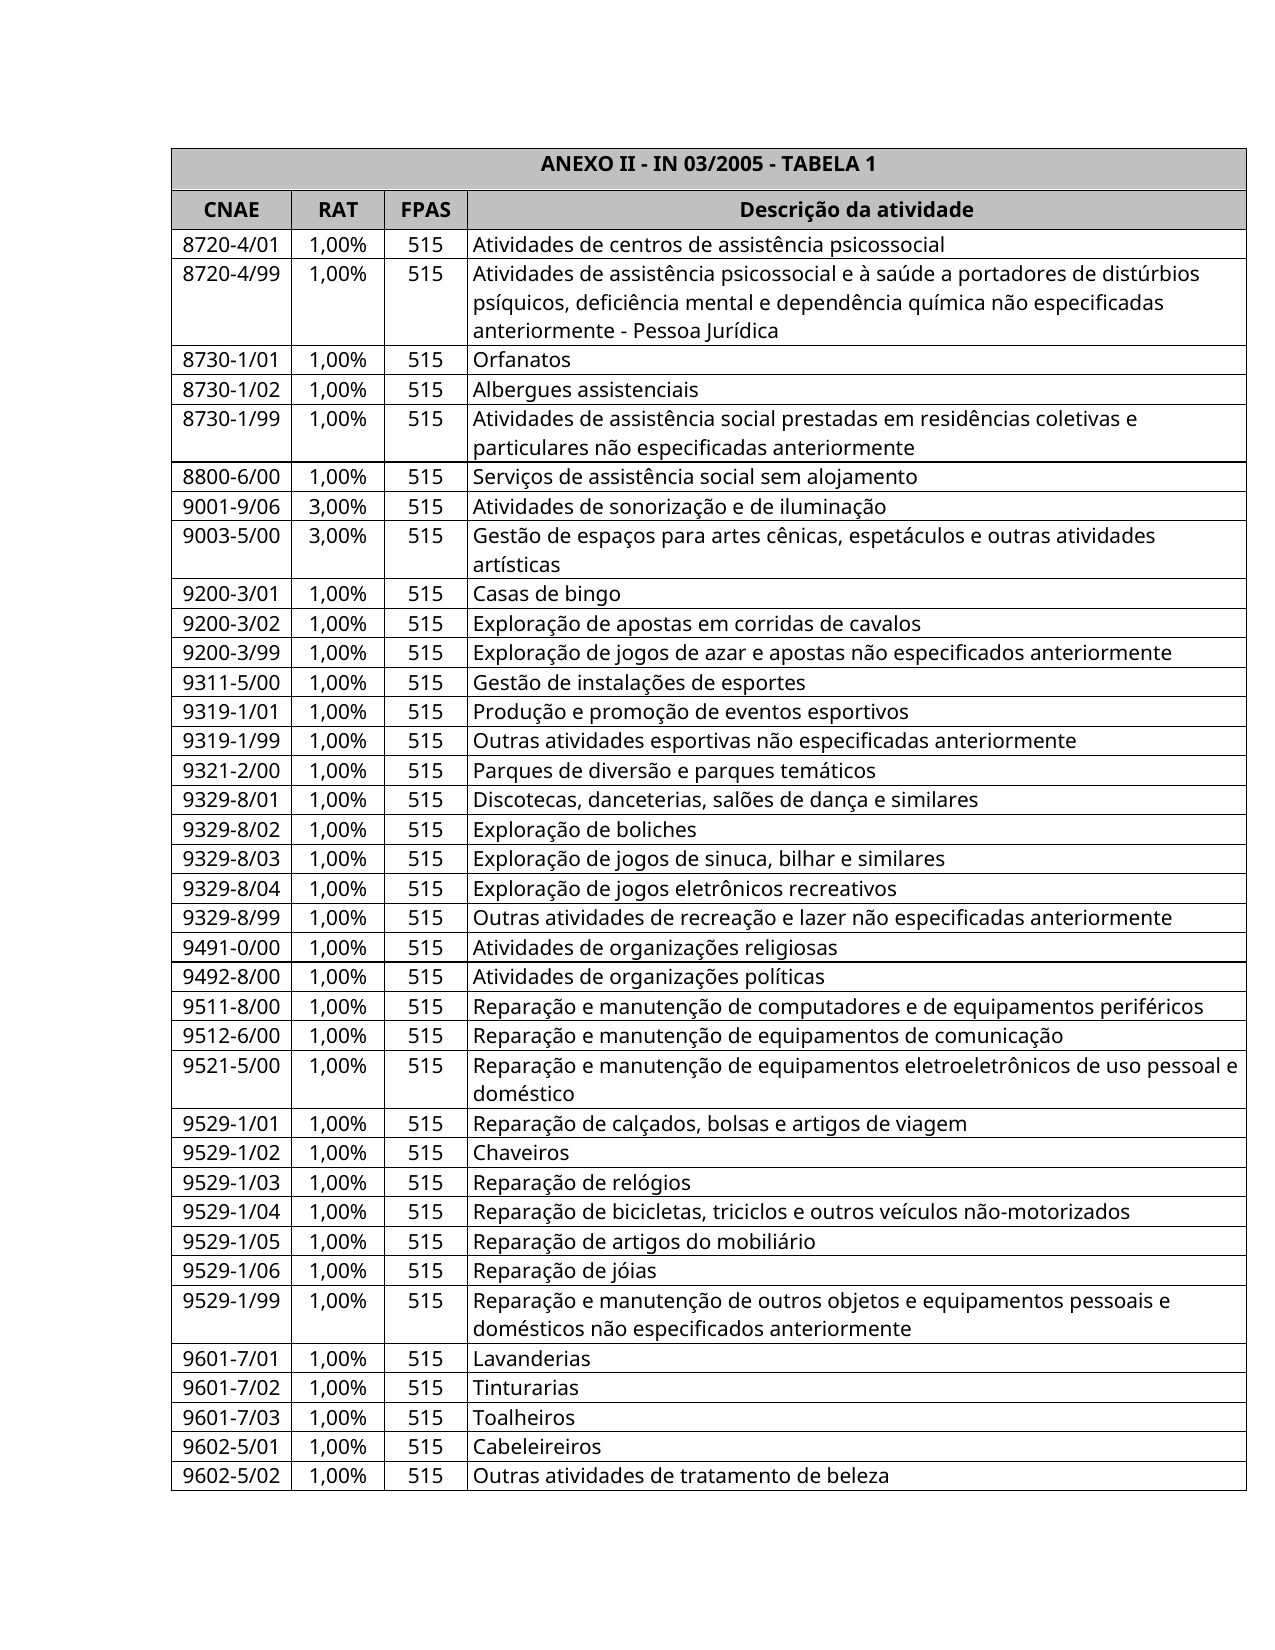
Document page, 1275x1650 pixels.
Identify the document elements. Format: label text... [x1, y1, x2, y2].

table_cell 515 [385, 1109, 467, 1137]
table_cell 515 [385, 463, 467, 491]
table_cell 515 [385, 727, 467, 755]
table_cell 515 [385, 1286, 467, 1343]
table_cell 515 [385, 668, 467, 696]
table_cell Parques de diversão e parques temáticos [468, 756, 1246, 784]
table_cell 9529-1/05 [172, 1227, 291, 1255]
table_cell 1,00% [292, 1286, 384, 1343]
table_cell 9529-1/06 [172, 1256, 291, 1285]
table_cell Reparação e manutenção de equipamentos de comunicação [468, 1021, 1246, 1050]
table_cell 9601-7/01 [172, 1344, 291, 1372]
table_cell Exploração de jogos eletrônicos recreativos [468, 874, 1246, 902]
table_cell 515 [385, 405, 467, 461]
table_cell 8730-1/01 [172, 346, 291, 374]
table_cell 1,00% [292, 992, 384, 1020]
table_cell 515 [385, 1227, 467, 1255]
table_cell Atividades de organizações religiosas [468, 933, 1246, 961]
table_cell 1,00% [292, 815, 384, 843]
table_cell Gestão de espaços para artes cênicas, espetáculos e outras atividades artísticas [468, 521, 1246, 578]
table_cell Albergues assistenciais [468, 375, 1246, 403]
table_cell Serviços de assistência social sem alojamento [468, 463, 1246, 491]
table_cell Chaveiros [468, 1138, 1246, 1167]
table_cell 9529-1/01 [172, 1109, 291, 1137]
table_cell FPAS [385, 191, 467, 229]
table_cell 1,00% [292, 609, 384, 637]
table_cell 515 [385, 346, 467, 374]
table_cell Lavanderias [468, 1344, 1246, 1372]
table_cell 1,00% [292, 727, 384, 755]
table_cell 1,00% [292, 638, 384, 667]
table_cell 9319-1/99 [172, 727, 291, 755]
table_cell 1,00% [292, 1109, 384, 1137]
table_cell Exploração de jogos de azar e apostas não especificados anteriormente [468, 638, 1246, 667]
table_cell Reparação e manutenção de computadores e de equipamentos periféricos [468, 992, 1246, 1020]
table_cell Orfanatos [468, 346, 1246, 374]
table_header ANEXO II - IN 03/2005 - TABELA 1 [172, 149, 1246, 189]
table_cell Atividades de sonorização e de iluminação [468, 492, 1246, 520]
table_cell 515 [385, 786, 467, 814]
table_cell 8720-4/99 [172, 259, 291, 344]
table_cell Discotecas, danceterias, salões de dança e similares [468, 786, 1246, 814]
table_cell 1,00% [292, 1168, 384, 1196]
table_cell 1,00% [292, 1227, 384, 1255]
table_cell 1,00% [292, 463, 384, 491]
table_cell 1,00% [292, 259, 384, 344]
table_cell 1,00% [292, 933, 384, 961]
table_cell 9329-8/04 [172, 874, 291, 902]
table_cell 1,00% [292, 786, 384, 814]
table_cell 9529-1/99 [172, 1286, 291, 1343]
table_cell 515 [385, 230, 467, 258]
table_cell 515 [385, 1051, 467, 1108]
table_cell 9200-3/01 [172, 579, 291, 608]
table_cell Reparação de calçados, bolsas e artigos de viagem [468, 1109, 1246, 1137]
table_cell Reparação e manutenção de equipamentos eletroeletrônicos de uso pessoal e doméstico [468, 1051, 1246, 1108]
table_cell Tinturarias [468, 1373, 1246, 1402]
table_cell 1,00% [292, 1256, 384, 1285]
table_cell Reparação e manutenção de outros objetos e equipamentos pessoais e domésticos não especificados anteriormente [468, 1286, 1246, 1343]
table_cell 515 [385, 1021, 467, 1050]
table_cell 9601-7/02 [172, 1373, 291, 1402]
table_cell 515 [385, 492, 467, 520]
table_cell 515 [385, 1403, 467, 1431]
table_cell 9602-5/01 [172, 1432, 291, 1461]
table_cell 1,00% [292, 1432, 384, 1461]
table_cell 1,00% [292, 697, 384, 726]
table_cell 515 [385, 1373, 467, 1402]
table_cell 8730-1/02 [172, 375, 291, 403]
table_cell 9329-8/03 [172, 845, 291, 873]
table_cell 9512-6/00 [172, 1021, 291, 1050]
table_cell Outras atividades esportivas não especificadas anteriormente [468, 727, 1246, 755]
table_cell Gestão de instalações de esportes [468, 668, 1246, 696]
table_cell 1,00% [292, 845, 384, 873]
table_cell 515 [385, 1138, 467, 1167]
table_cell 515 [385, 697, 467, 726]
table_cell 8730-1/99 [172, 405, 291, 461]
table_cell 1,00% [292, 668, 384, 696]
table_cell 9601-7/03 [172, 1403, 291, 1431]
table_cell Atividades de assistência psicossocial e à saúde a portadores de distúrbios psíquicos, deficiência mental e dependência química não especificadas anteriormente - Pessoa Jurídica [468, 259, 1246, 344]
table_cell Outras atividades de tratamento de beleza [468, 1462, 1246, 1490]
table_cell 9491-0/00 [172, 933, 291, 961]
table_cell 515 [385, 609, 467, 637]
table_cell 1,00% [292, 963, 384, 991]
table_cell 9001-9/06 [172, 492, 291, 520]
table_cell 1,00% [292, 1197, 384, 1226]
table_cell 515 [385, 815, 467, 843]
table_cell 9521-5/00 [172, 1051, 291, 1108]
table_cell Toalheiros [468, 1403, 1246, 1431]
table_cell 1,00% [292, 1403, 384, 1431]
table_cell 3,00% [292, 521, 384, 578]
table_cell 9511-8/00 [172, 992, 291, 1020]
table_cell Reparação de jóias [468, 1256, 1246, 1285]
table_cell 515 [385, 1462, 467, 1490]
table_cell 8720-4/01 [172, 230, 291, 258]
table_cell RAT [292, 191, 384, 229]
table_cell Cabeleireiros [468, 1432, 1246, 1461]
table_cell 9329-8/99 [172, 904, 291, 932]
table_cell Atividades de centros de assistência psicossocial [468, 230, 1246, 258]
table_cell 1,00% [292, 1344, 384, 1372]
table_cell 1,00% [292, 874, 384, 902]
table_cell 515 [385, 579, 467, 608]
table_cell 9602-5/02 [172, 1462, 291, 1490]
table_cell 1,00% [292, 1373, 384, 1402]
table_cell 1,00% [292, 375, 384, 403]
table_cell 1,00% [292, 346, 384, 374]
table_cell CNAE [172, 191, 291, 229]
table_cell 1,00% [292, 1021, 384, 1050]
table_cell 9321-2/00 [172, 756, 291, 784]
table_cell Atividades de organizações políticas [468, 963, 1246, 991]
table_cell 9529-1/03 [172, 1168, 291, 1196]
table_cell 9311-5/00 [172, 668, 291, 696]
table_cell 1,00% [292, 904, 384, 932]
table_cell 9200-3/02 [172, 609, 291, 637]
table_cell 9529-1/04 [172, 1197, 291, 1226]
table_cell 515 [385, 1256, 467, 1285]
table_cell 9200-3/99 [172, 638, 291, 667]
table_cell 515 [385, 963, 467, 991]
table_cell 515 [385, 521, 467, 578]
table_cell 9003-5/00 [172, 521, 291, 578]
table_cell 515 [385, 259, 467, 344]
table_cell Reparação de artigos do mobiliário [468, 1227, 1246, 1255]
table_cell Exploração de boliches [468, 815, 1246, 843]
table_cell Atividades de assistência social prestadas em residências coletivas e particulares não especificadas anteriormente [468, 405, 1246, 461]
table_cell 515 [385, 874, 467, 902]
table_cell Reparação de relógios [468, 1168, 1246, 1196]
table_cell 515 [385, 1432, 467, 1461]
table_cell 515 [385, 1197, 467, 1226]
table_cell 9319-1/01 [172, 697, 291, 726]
table_cell 3,00% [292, 492, 384, 520]
table_cell Produção e promoção de eventos esportivos [468, 697, 1246, 726]
table_cell 1,00% [292, 1138, 384, 1167]
table_cell Outras atividades de recreação e lazer não especificadas anteriormente [468, 904, 1246, 932]
table_cell 515 [385, 904, 467, 932]
table_cell 515 [385, 992, 467, 1020]
table_cell 515 [385, 756, 467, 784]
table_cell 1,00% [292, 579, 384, 608]
table_cell Exploração de apostas em corridas de cavalos [468, 609, 1246, 637]
table_cell 515 [385, 375, 467, 403]
table_cell 9329-8/02 [172, 815, 291, 843]
table_cell 515 [385, 845, 467, 873]
table_cell 1,00% [292, 1462, 384, 1490]
table_cell 8800-6/00 [172, 463, 291, 491]
table_cell 9329-8/01 [172, 786, 291, 814]
table_cell Casas de bingo [468, 579, 1246, 608]
table_cell Reparação de bicicletas, triciclos e outros veículos não-motorizados [468, 1197, 1246, 1226]
table_cell Descrição da atividade [468, 191, 1246, 229]
table_cell 515 [385, 933, 467, 961]
table_cell 1,00% [292, 405, 384, 461]
table_cell 1,00% [292, 230, 384, 258]
table_cell 515 [385, 1344, 467, 1372]
table_cell 515 [385, 638, 467, 667]
table_cell 515 [385, 1168, 467, 1196]
table_cell 1,00% [292, 756, 384, 784]
table_cell 9492-8/00 [172, 963, 291, 991]
table_cell Exploração de jogos de sinuca, bilhar e similares [468, 845, 1246, 873]
table_cell 9529-1/02 [172, 1138, 291, 1167]
table_cell 1,00% [292, 1051, 384, 1108]
